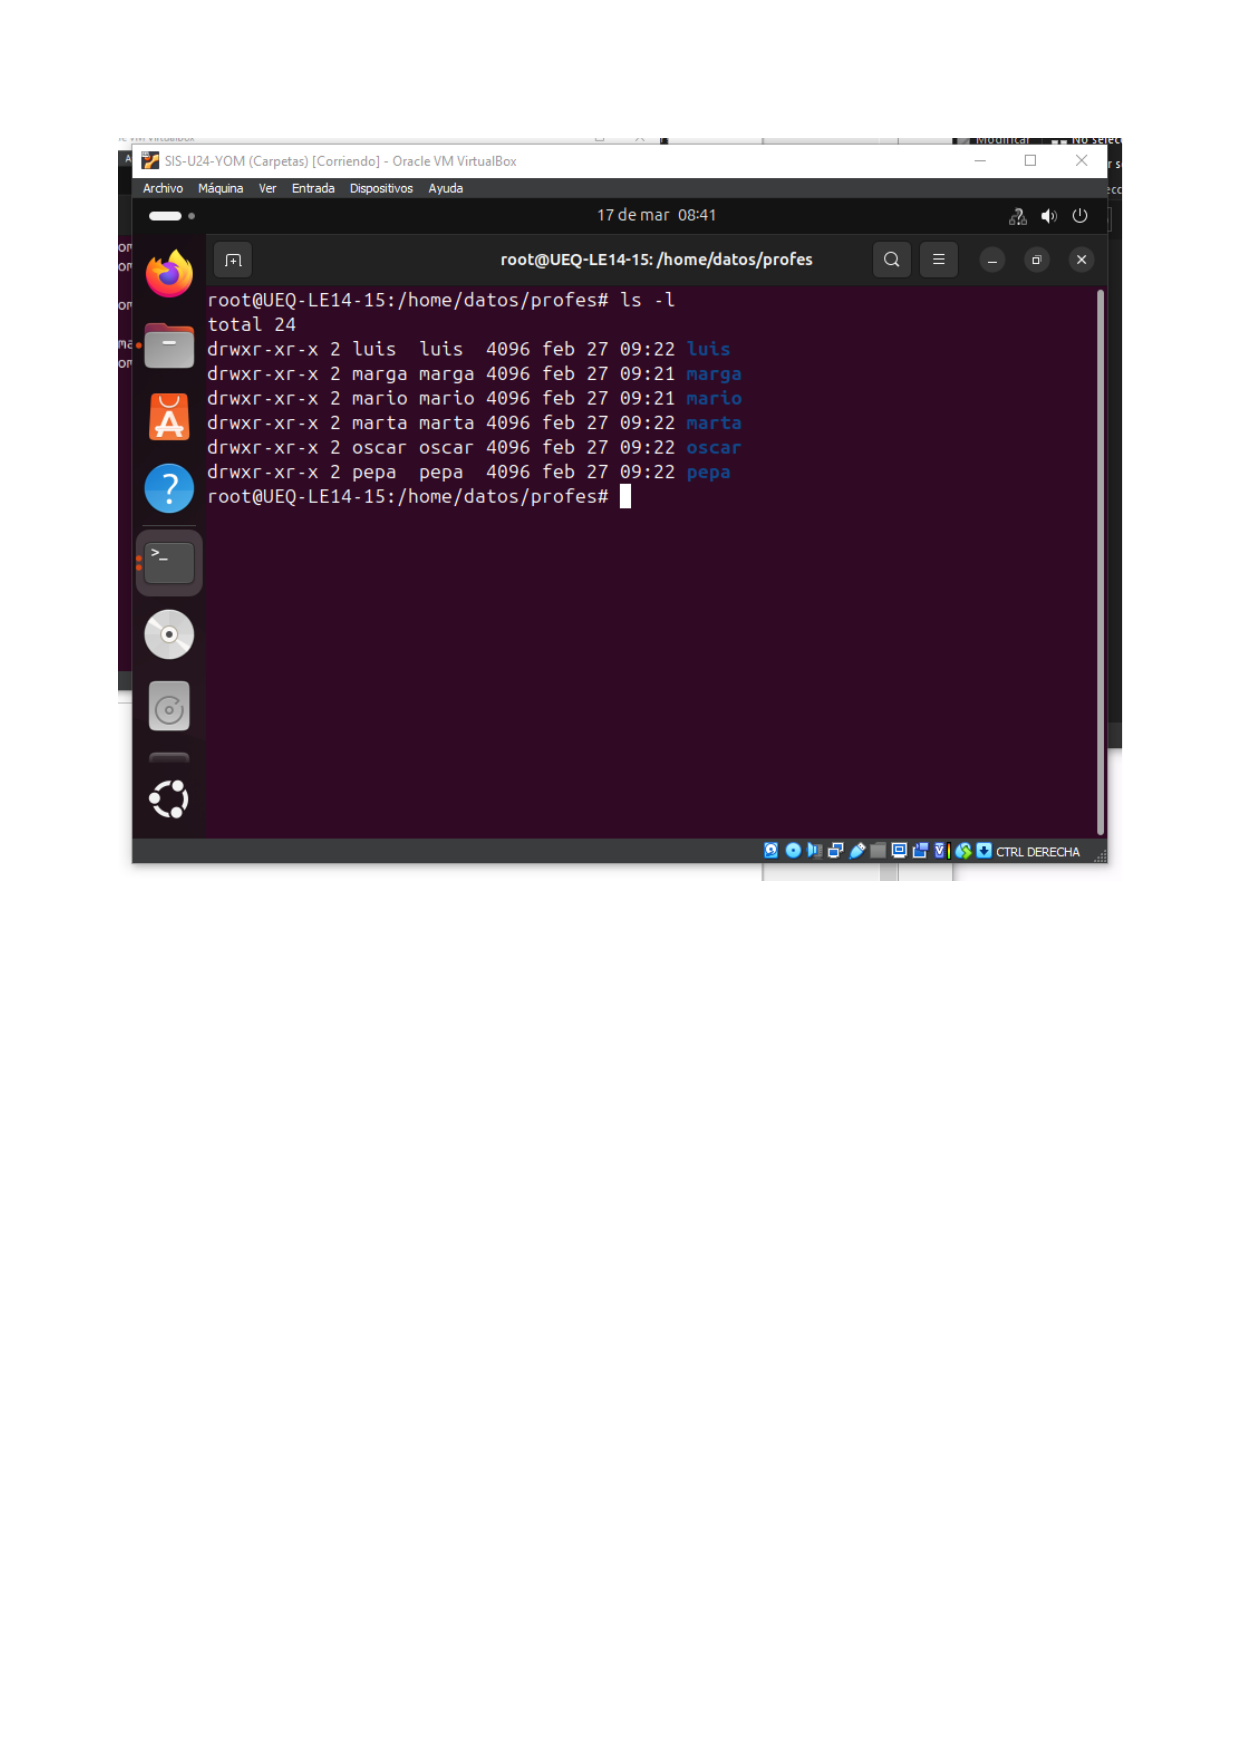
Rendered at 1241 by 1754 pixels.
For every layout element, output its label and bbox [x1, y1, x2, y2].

picture [118, 138, 1123, 881]
